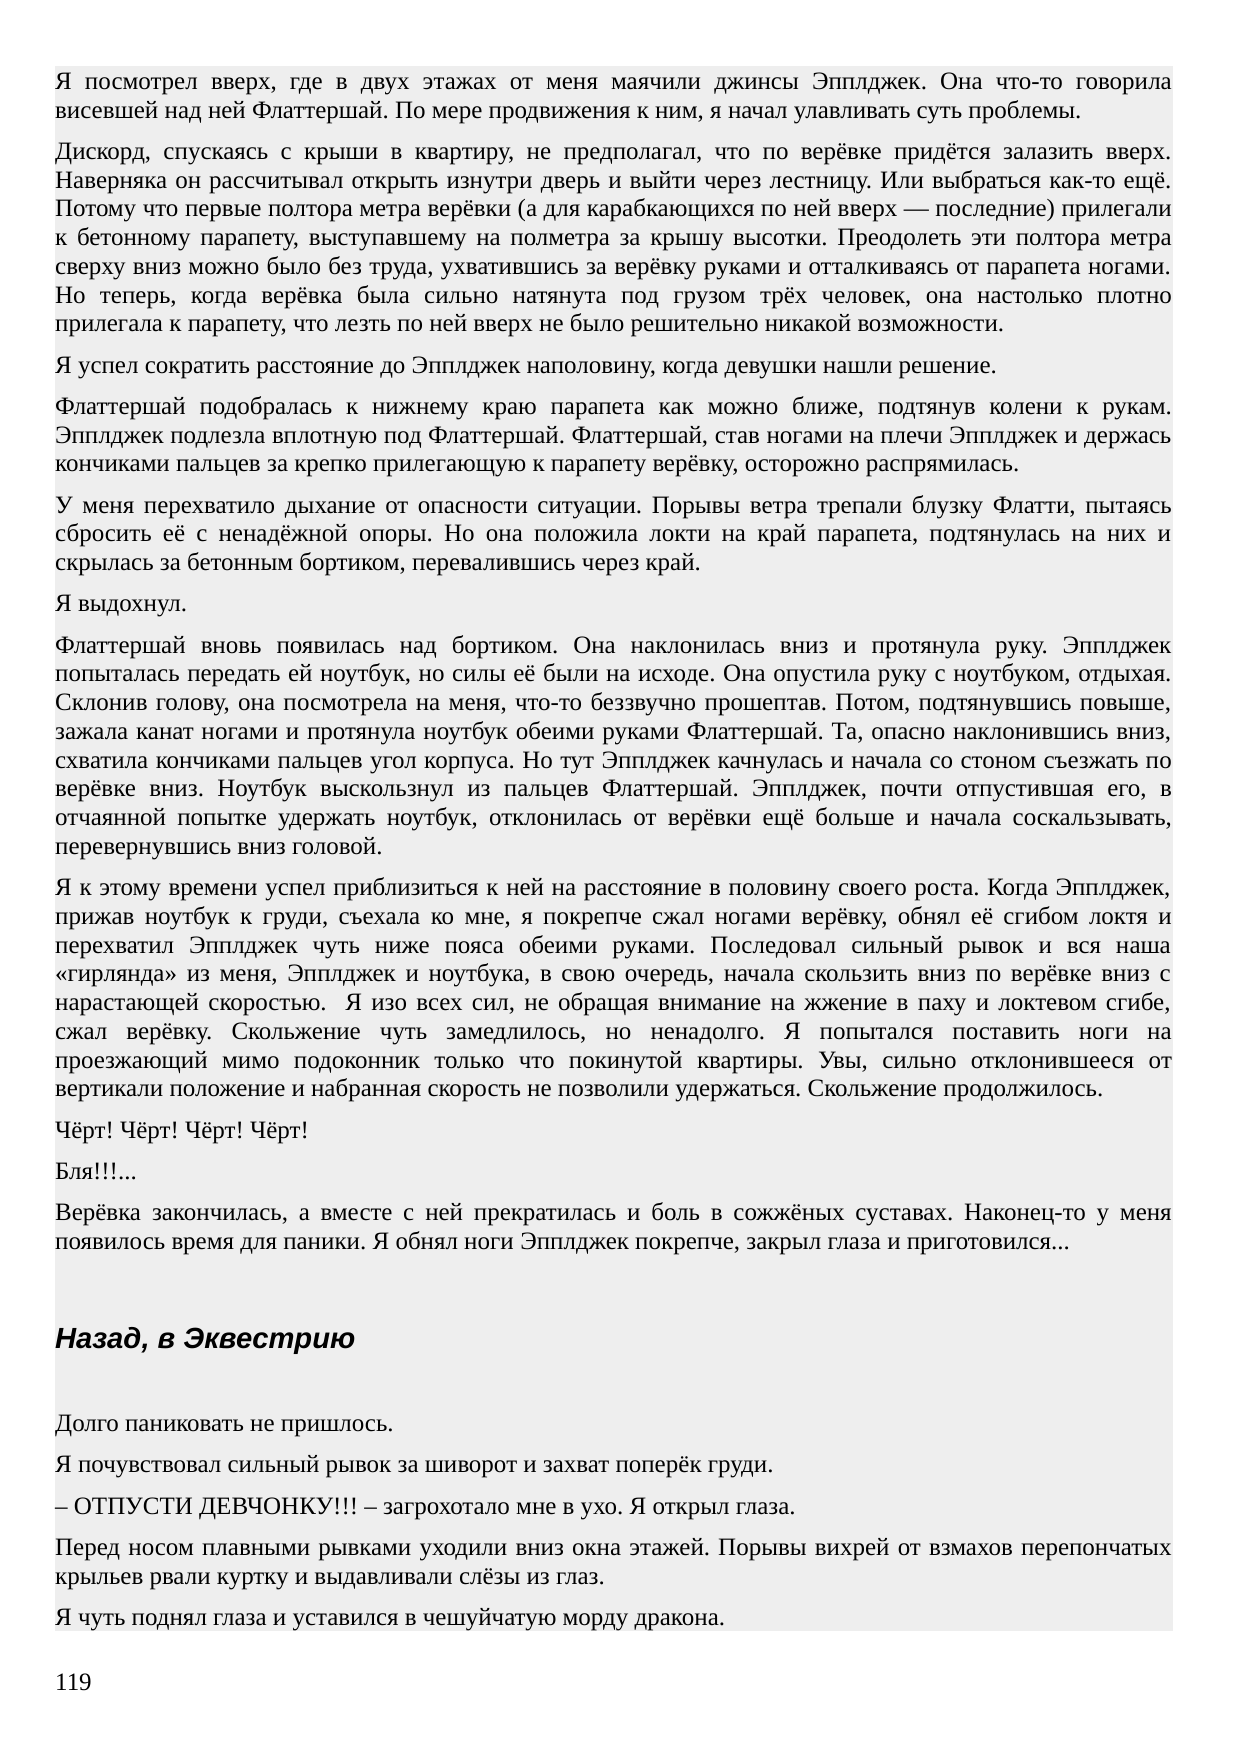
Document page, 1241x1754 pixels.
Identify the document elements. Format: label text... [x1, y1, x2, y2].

text Чёрт! Чёрт! Чёрт! Чёрт! [55, 1115, 1173, 1143]
text Бля!!!... [55, 1156, 1173, 1185]
text Я к этому времени успел приблизиться к ней на расстояние в половину своего роста. Когда Эпплджек, прижав ноутбук к груди, съехала ко мне, я покрепче сжал ногами верёвку, обнял её сгибом локтя и перехватил Эпплджек чуть ниже пояса обеими руками. Последовал сильный рывок и вся наша «гирлянда» из меня, Эпплджек и ноутбука, в свою очередь, начала скользить вниз по верёвке вниз с нарастающей скоростью. Я изо всех сил, не обращая внимание на жжение в паху и локтевом сгибе, сжал верёвку. Скольжение чуть замедлилось, но ненадолго. Я попытался поставить ноги на проезжающий мимо подоконник только что покинутой квартиры. Увы, сильно отклонившееся от вертикали положение и набранная скорость не позволили удержаться. Скольжение продолжилось. [55, 872, 1173, 1102]
text Я выдохнул. [55, 588, 1173, 617]
text Я посмотрел вверх, где в двух этажах от меня маячили джинсы Эпплджек. Она что-то говорила висевшей над ней Флаттершай. По мере продвижения к ним, я начал улавливать суть проблемы. [55, 66, 1173, 123]
text Я успел сократить расстояние до Эпплджек наполовину, когда девушки нашли решение. [55, 350, 1173, 378]
text Перед носом плавными рывками уходили вниз окна этажей. Порывы вихрей от взмахов перепончатых крыльев рвали куртку и выдавливали слёзы из глаз. [55, 1532, 1173, 1589]
text – ОТПУСТИ ДЕВЧОНКУ!!! – загрохотало мне в ухо. Я открыл глаза. [55, 1491, 1173, 1519]
subtitle Назад, в Эквестрию [55, 1321, 1173, 1354]
text Флаттершай подобралась к нижнему краю парапета как можно ближе, подтянув колени к рукам. Эпплджек подлезла вплотную под Флаттершай. Флаттершай, став ногами на плечи Эпплджек и держась кончиками пальцев за крепко прилегающую к парапету верёвку, осторожно распрямилась. [55, 391, 1173, 477]
text Я чуть поднял глаза и уставился в чешуйчатую морду дракона. [55, 1602, 1173, 1631]
text Флаттершай вновь появилась над бортиком. Она наклонилась вниз и протянула руку. Эпплджек попыталась передать ей ноутбук, но силы её были на исходе. Она опустила руку с ноутбуком, отдыхая. Склонив голову, она посмотрела на меня, что-то беззвучно прошептав. Потом, подтянувшись повыше, зажала канат ногами и протянула ноутбук обеими руками Флаттершай. Та, опасно наклонившись вниз, схватила кончиками пальцев угол корпуса. Но тут Эпплджек качнулась и начала со стоном съезжать по верёвке вниз. Ноутбук выскользнул из пальцев Флаттершай. Эпплджек, почти отпустившая его, в отчаянной попытке удержать ноутбук, отклонилась от верёвки ещё больше и начала соскальзывать, перевернувшись вниз головой. [55, 630, 1173, 860]
text Дискорд, спускаясь с крыши в квартиру, не предполагал, что по верёвке придётся залазить вверх. Наверняка он рассчитывал открыть изнутри дверь и выйти через лестницу. Или выбраться как-то ещё. Потому что первые полтора метра верёвки (а для карабкающихся по ней вверх — последние) прилегали к бетонному парапету, выступавшему на полметра за крышу высотки. Преодолеть эти полтора метра сверху вниз можно было без труда, ухватившись за верёвку руками и отталкиваясь от парапета ногами. Но теперь, когда верёвка была сильно натянута под грузом трёх человек, она настолько плотно прилегала к парапету, что лезть по ней вверх не было решительно никакой возможности. [55, 136, 1173, 337]
text Я почувствовал сильный рывок за шиворот и захват поперёк груди. [55, 1449, 1173, 1478]
text У меня перехватило дыхание от опасности ситуации. Порывы ветра трепали блузку Флатти, пытаясь сбросить её с ненадёжной опоры. Но она положила локти на край парапета, подтянулась на них и скрылась за бетонным бортиком, перевалившись через край. [55, 490, 1173, 576]
text Долго паниковать не пришлось. [55, 1408, 1173, 1437]
text Верёвка закончилась, а вместе с ней прекратилась и боль в сожжёных суставах. Наконец-то у меня появилось время для паники. Я обнял ноги Эпплджек покрепче, закрыл глаза и приготовился... [55, 1197, 1173, 1255]
